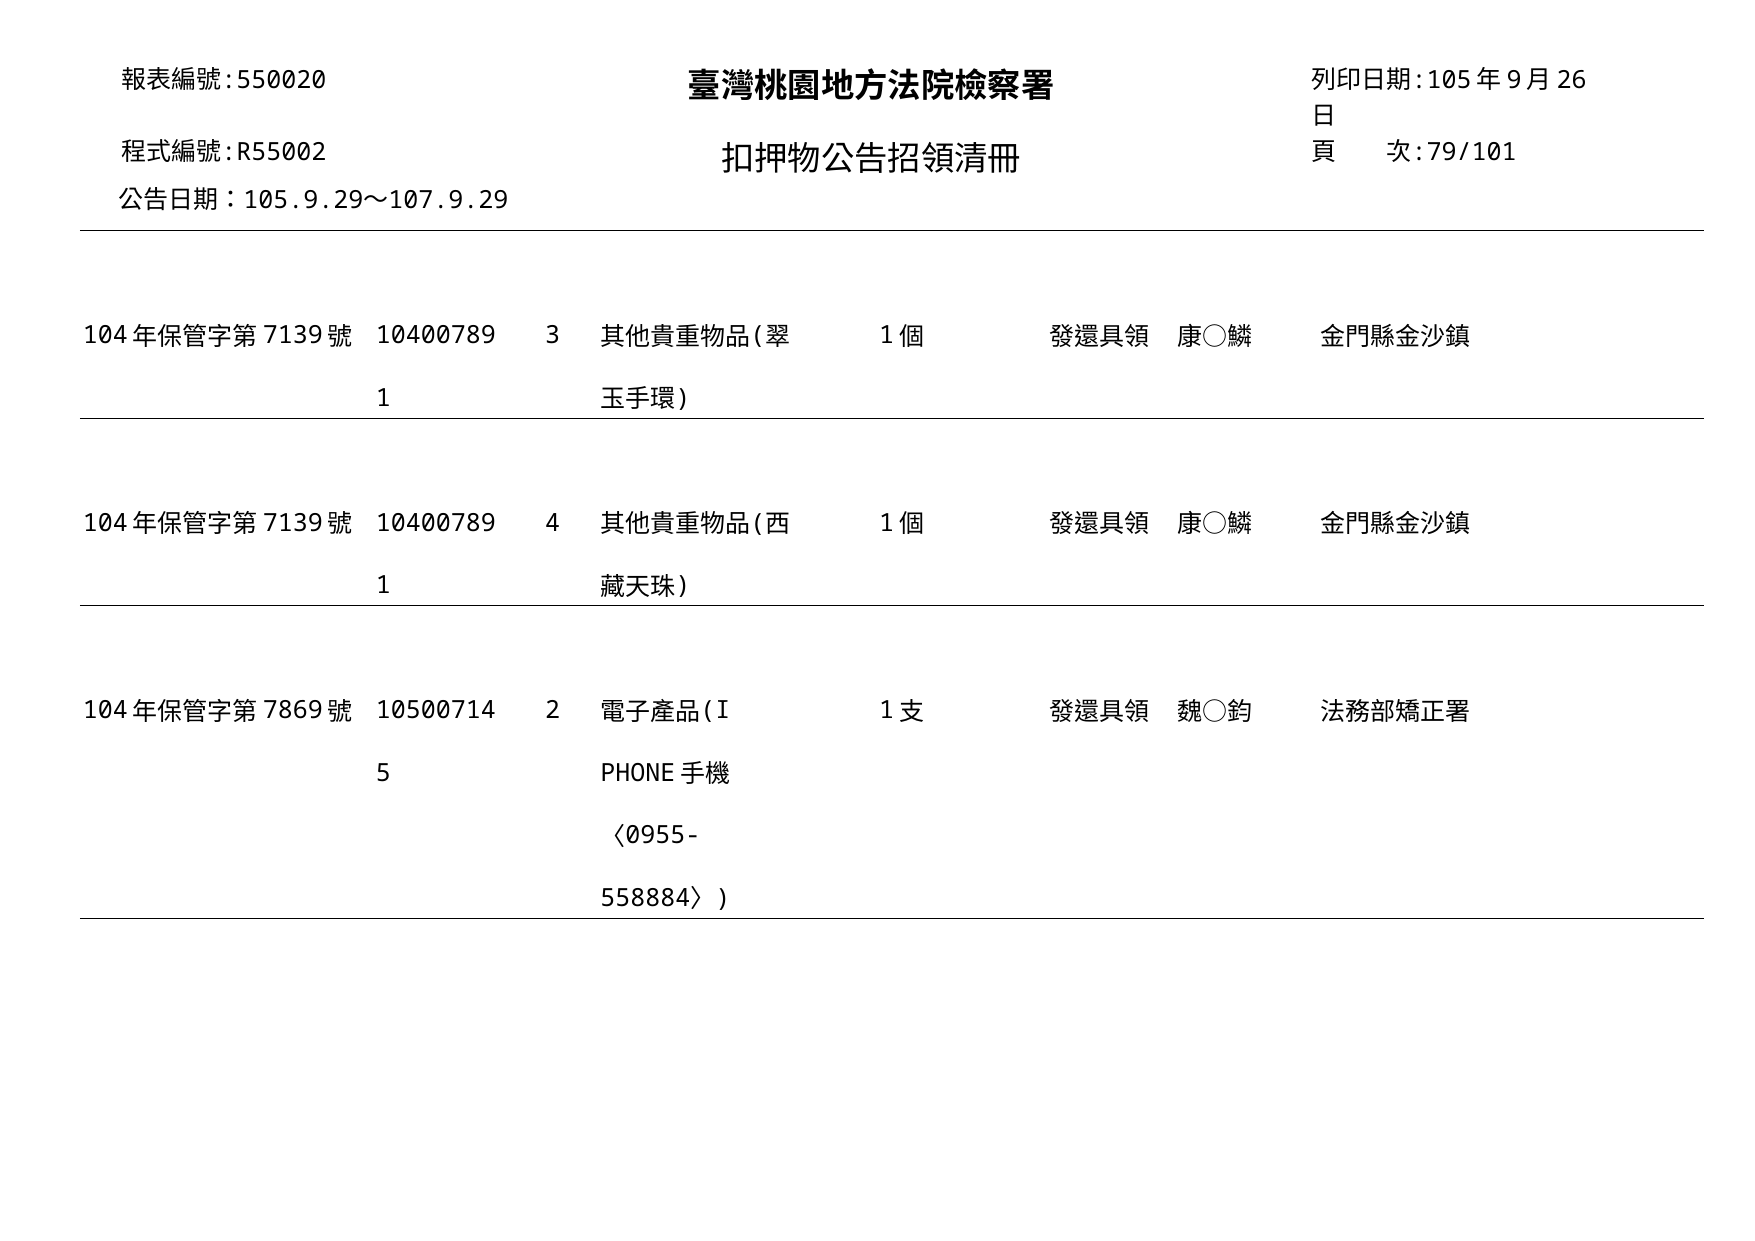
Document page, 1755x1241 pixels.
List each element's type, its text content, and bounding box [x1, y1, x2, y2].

table_cell 其他貴重物品(翠玉手環) [597, 231, 807, 417]
table_cell 104年保管字第7139號 [80, 231, 373, 417]
table_cell [927, 606, 1046, 917]
table_cell 發還具領 [1046, 606, 1175, 917]
table_cell 金門縣金沙鎮 [1317, 419, 1575, 605]
table_cell [927, 419, 1046, 605]
table_cell 康○鱗 [1175, 419, 1317, 605]
table_cell 發還具領 [1046, 419, 1175, 605]
table_cell [1575, 419, 1704, 605]
table_cell [1575, 231, 1704, 417]
table_cell 電子產品(I PHONE手機〈0955-558884〉) [597, 606, 807, 917]
table_cell 104年保管字第7139號 [80, 419, 373, 605]
table_cell 104007891 [373, 231, 507, 417]
table_cell [927, 231, 1046, 417]
table_cell [1575, 606, 1704, 917]
table_cell 1個 [808, 419, 927, 605]
table_cell 2 [507, 606, 597, 917]
table_cell 104007891 [373, 419, 507, 605]
table_cell 4 [507, 419, 597, 605]
table_cell 康○鱗 [1175, 231, 1317, 417]
table_cell 105007145 [373, 606, 507, 917]
table_cell 法務部矯正署 [1317, 606, 1575, 917]
table_cell 1個 [808, 231, 927, 417]
table_cell 104年保管字第7869號 [80, 606, 373, 917]
table_cell 金門縣金沙鎮 [1317, 231, 1575, 417]
table_cell 魏○鈞 [1175, 606, 1317, 917]
table_cell 發還具領 [1046, 231, 1175, 417]
table_cell 1支 [808, 606, 927, 917]
table_cell 3 [507, 231, 597, 417]
table_cell 其他貴重物品(西藏天珠) [597, 419, 807, 605]
